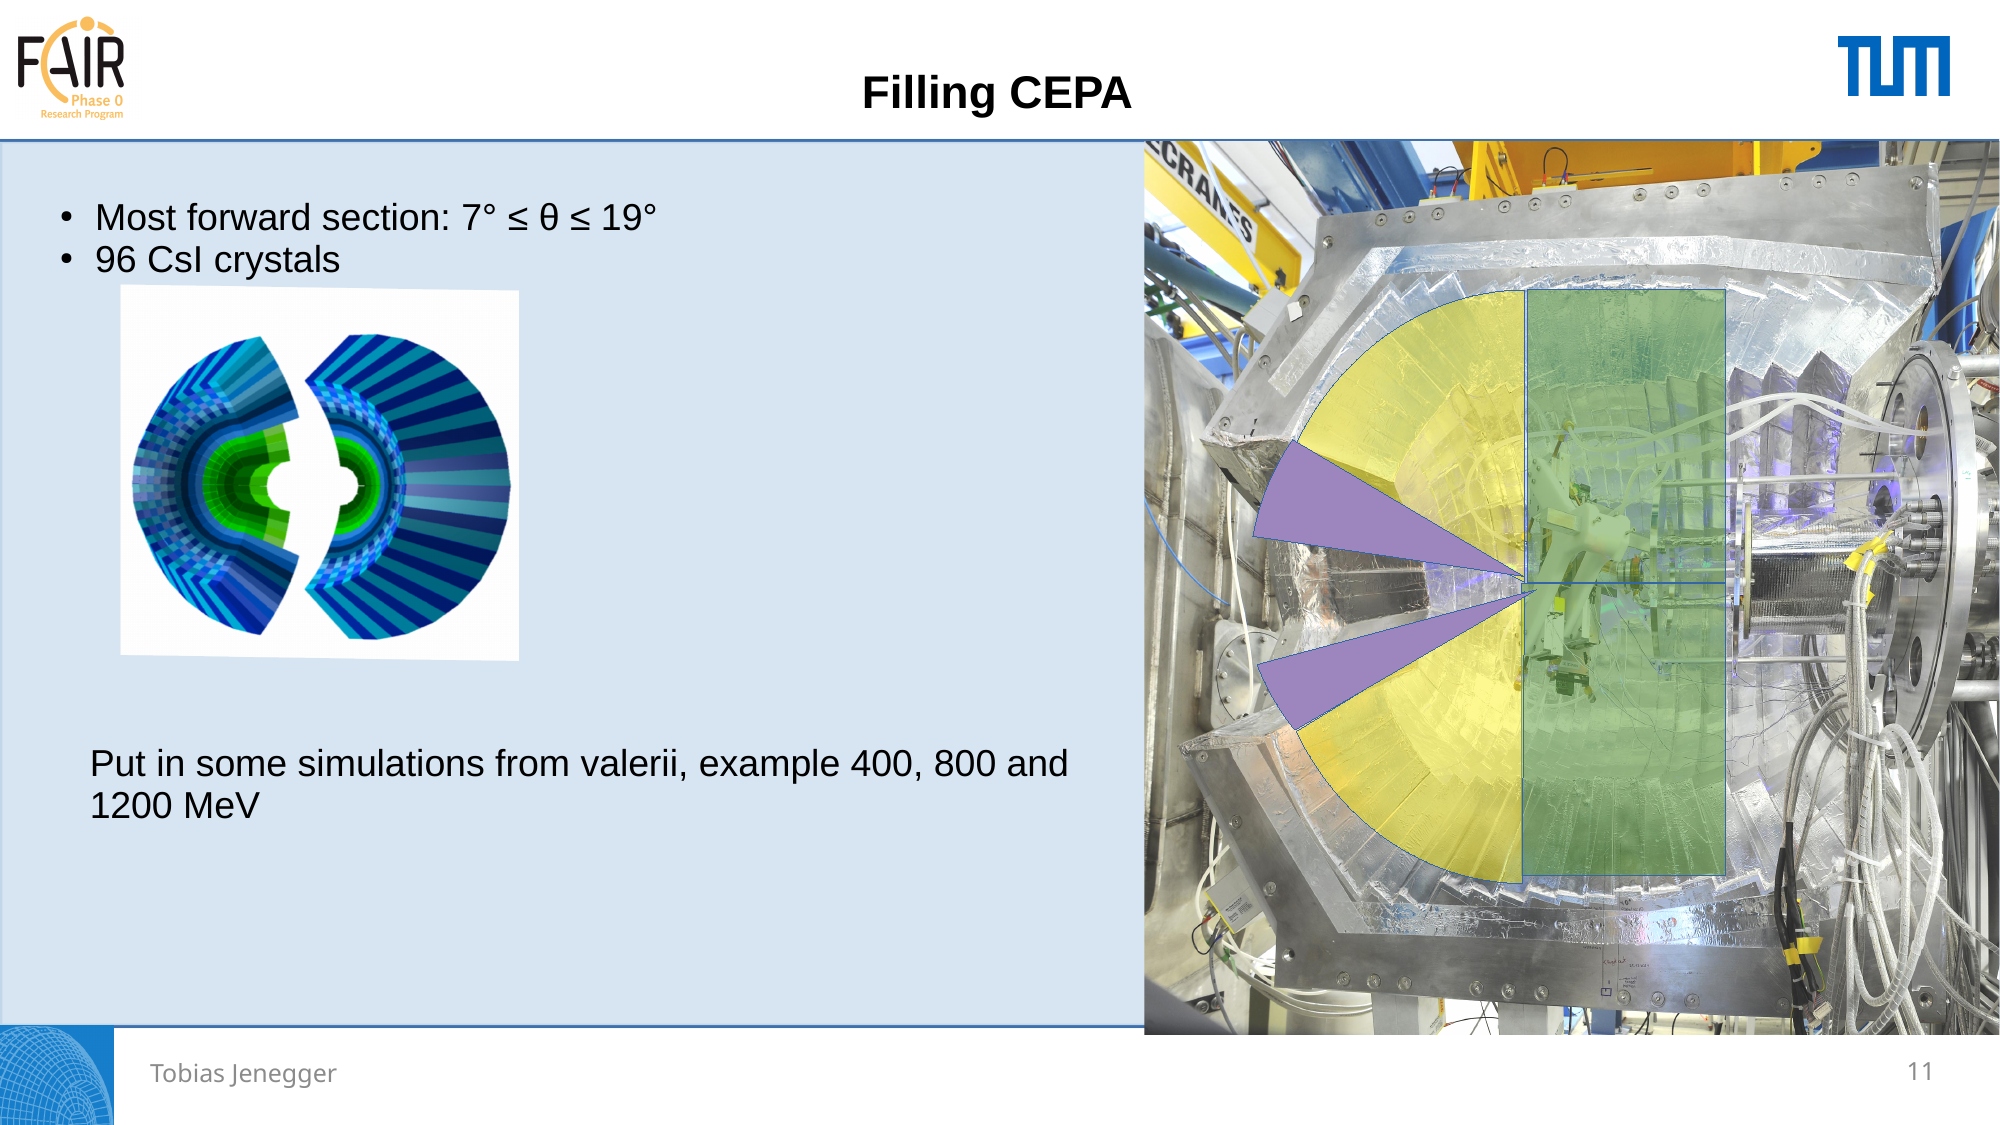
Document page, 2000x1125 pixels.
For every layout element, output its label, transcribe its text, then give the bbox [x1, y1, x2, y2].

text_box [1252, 289, 1726, 884]
picture [1838, 36, 1950, 96]
picture [0, 1025, 114, 1125]
picture [120, 285, 519, 661]
text_box Filling CEPA [540, 60, 1456, 127]
text_box Most forward section: 7° ≤ θ ≤ 19° 96 CsI crystals [45, 189, 1051, 330]
picture [15, 15, 142, 120]
text_box Put in some simulations from valerii, example 400, 800 and 1200 MeV [75, 735, 1111, 834]
picture [1144, 141, 2000, 1035]
